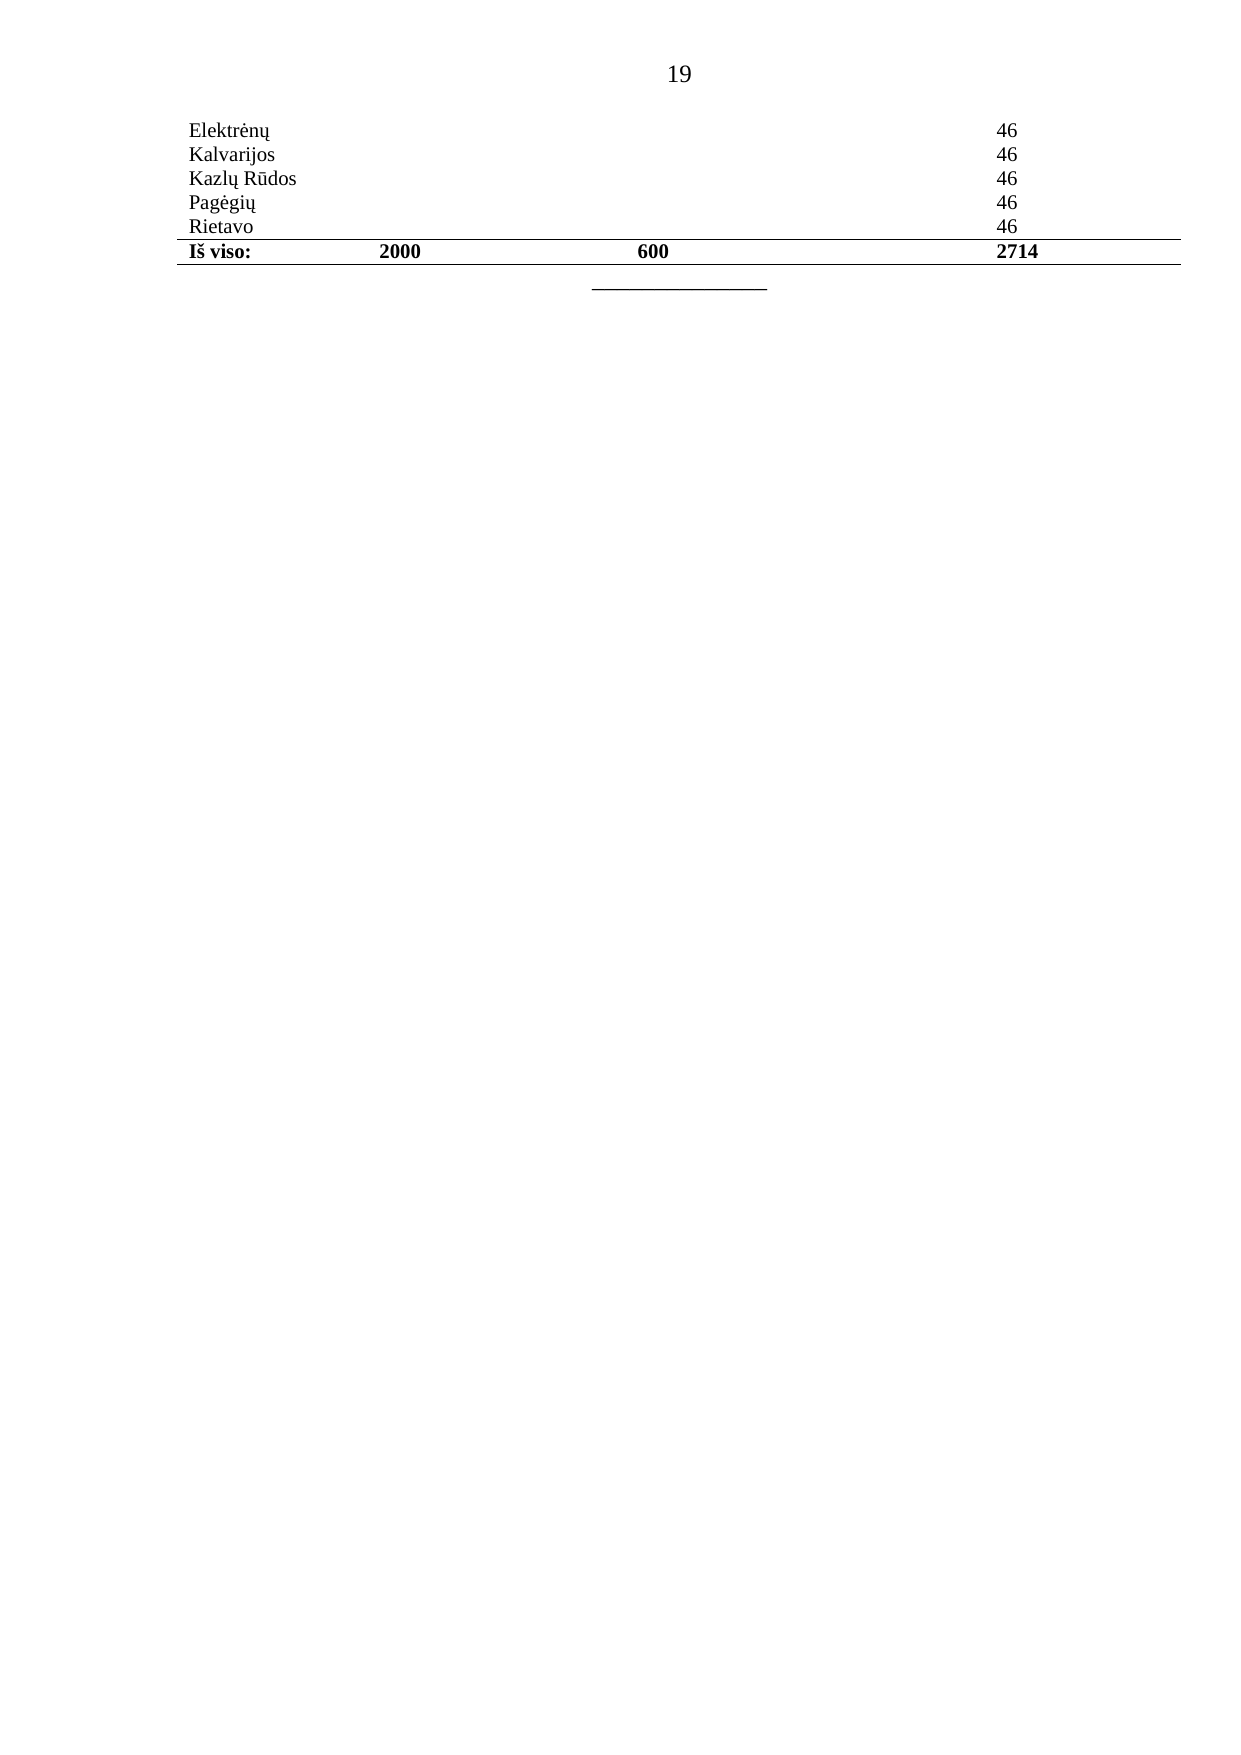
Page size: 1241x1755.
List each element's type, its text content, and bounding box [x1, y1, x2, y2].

table_cell [626, 166, 985, 190]
table_cell [368, 214, 626, 238]
table_cell [368, 142, 626, 166]
table_cell Elektrėnų [177, 118, 368, 142]
table_cell [626, 214, 985, 238]
table_cell Pagėgių [177, 190, 368, 214]
table_cell 46 [985, 214, 1181, 238]
table_cell [368, 118, 626, 142]
table_cell Iš viso: [177, 240, 368, 263]
table_cell [626, 142, 985, 166]
table_cell 2714 [985, 240, 1181, 263]
table_cell [368, 190, 626, 214]
table_cell Kalvarijos [177, 142, 368, 166]
table_cell 46 [985, 142, 1181, 166]
table_cell 2000 [368, 240, 626, 263]
table_cell 46 [985, 166, 1181, 190]
table_cell Rietavo [177, 214, 368, 238]
table_cell [368, 166, 626, 190]
table_cell 46 [985, 118, 1181, 142]
table_cell [626, 118, 985, 142]
table_cell [626, 190, 985, 214]
text ______________ [177, 265, 1181, 293]
table_cell 600 [626, 240, 985, 263]
table_cell 46 [985, 190, 1181, 214]
table_cell Kazlų Rūdos [177, 166, 368, 190]
